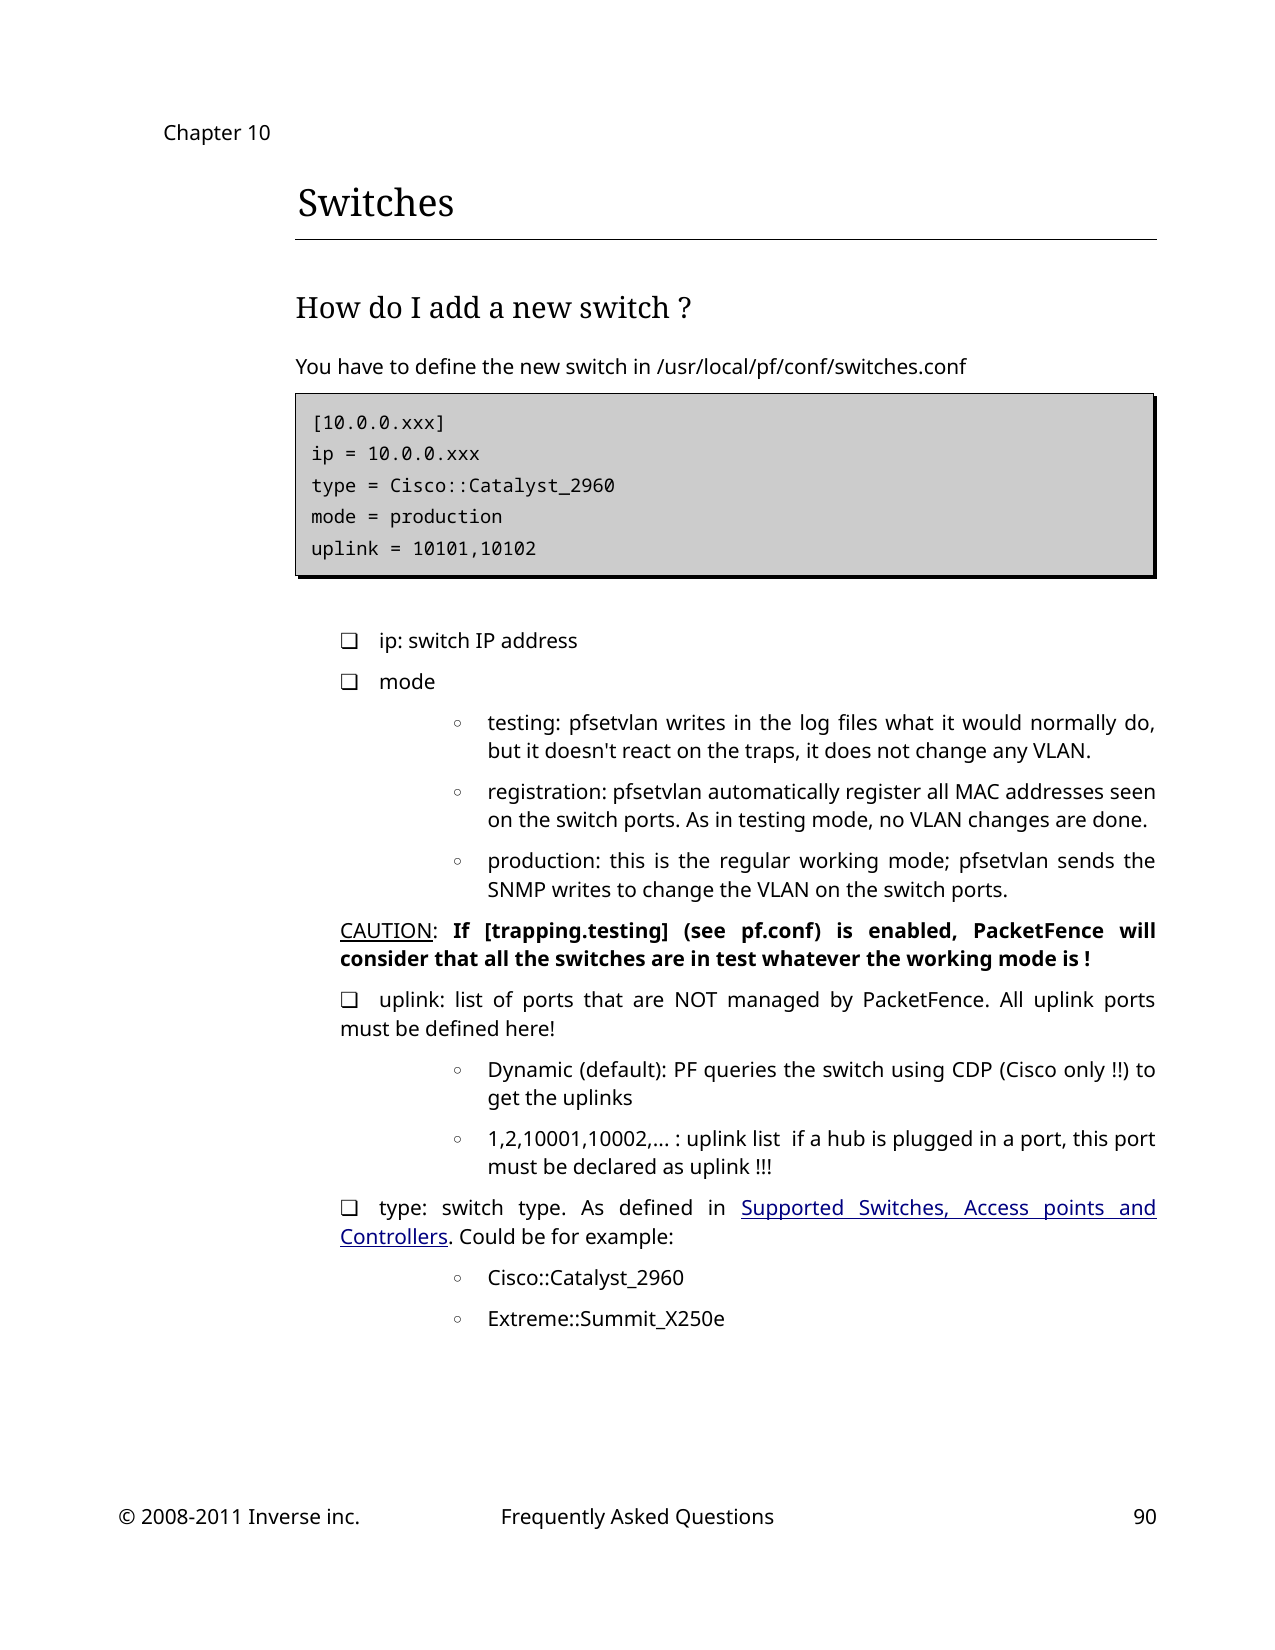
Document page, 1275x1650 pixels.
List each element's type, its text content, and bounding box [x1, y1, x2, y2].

list registration: pfsetvlan automatically register all MAC addresses seen on the switch ports. As in testing mode, no VLAN changes are done. [450, 777, 1157, 834]
list ❏ uplink: list of ports that are NOT managed by PacketFence. All uplink ports must be defined here! [340, 985, 1157, 1042]
list Dynamic (default): PF queries the switch using CDP (Cisco only !!) to get the uplinks [450, 1055, 1157, 1112]
text type = Cisco::Catalyst_2960 [296, 456, 1153, 487]
list Cisco::Catalyst_2960 [450, 1263, 1157, 1291]
text ip = 10.0.0.xxx [296, 424, 1153, 456]
subtitle How do I add a new switch ? [295, 288, 1157, 327]
list Extreme::Summit_X250e [450, 1304, 1157, 1332]
list CAUTION: If [trapping.testing] (see pf.conf) is enabled, PacketFence will consider that all the switches are in test whatever the working mode is ! [302, 916, 1157, 973]
text uplink = 10101,10102 [296, 519, 1153, 575]
list 1,2,10001,10002,... : uplink list if a hub is plugged in a port, this port must be declared as uplink !!! [450, 1124, 1157, 1181]
text You have to define the new switch in /usr/local/pf/conf/switches.conf [295, 352, 1157, 381]
list production: this is the regular working mode; pfsetvlan sends the SNMP writes to change the VLAN on the switch ports. [450, 847, 1157, 903]
list ❏ type: switch type. As defined in Supported Switches, Access points and Controllers. Could be for example: [340, 1193, 1157, 1250]
list testing: pfsetvlan writes in the log files what it would normally do, but it doesn't react on the traps, it does not change any VLAN. [450, 708, 1157, 765]
text mode = production [296, 487, 1153, 519]
list ❏ mode [340, 667, 1157, 695]
text [10.0.0.xxx] [296, 394, 1153, 424]
subtitle Switches [295, 176, 1157, 239]
list ❏ ip: switch IP address [340, 626, 1157, 654]
